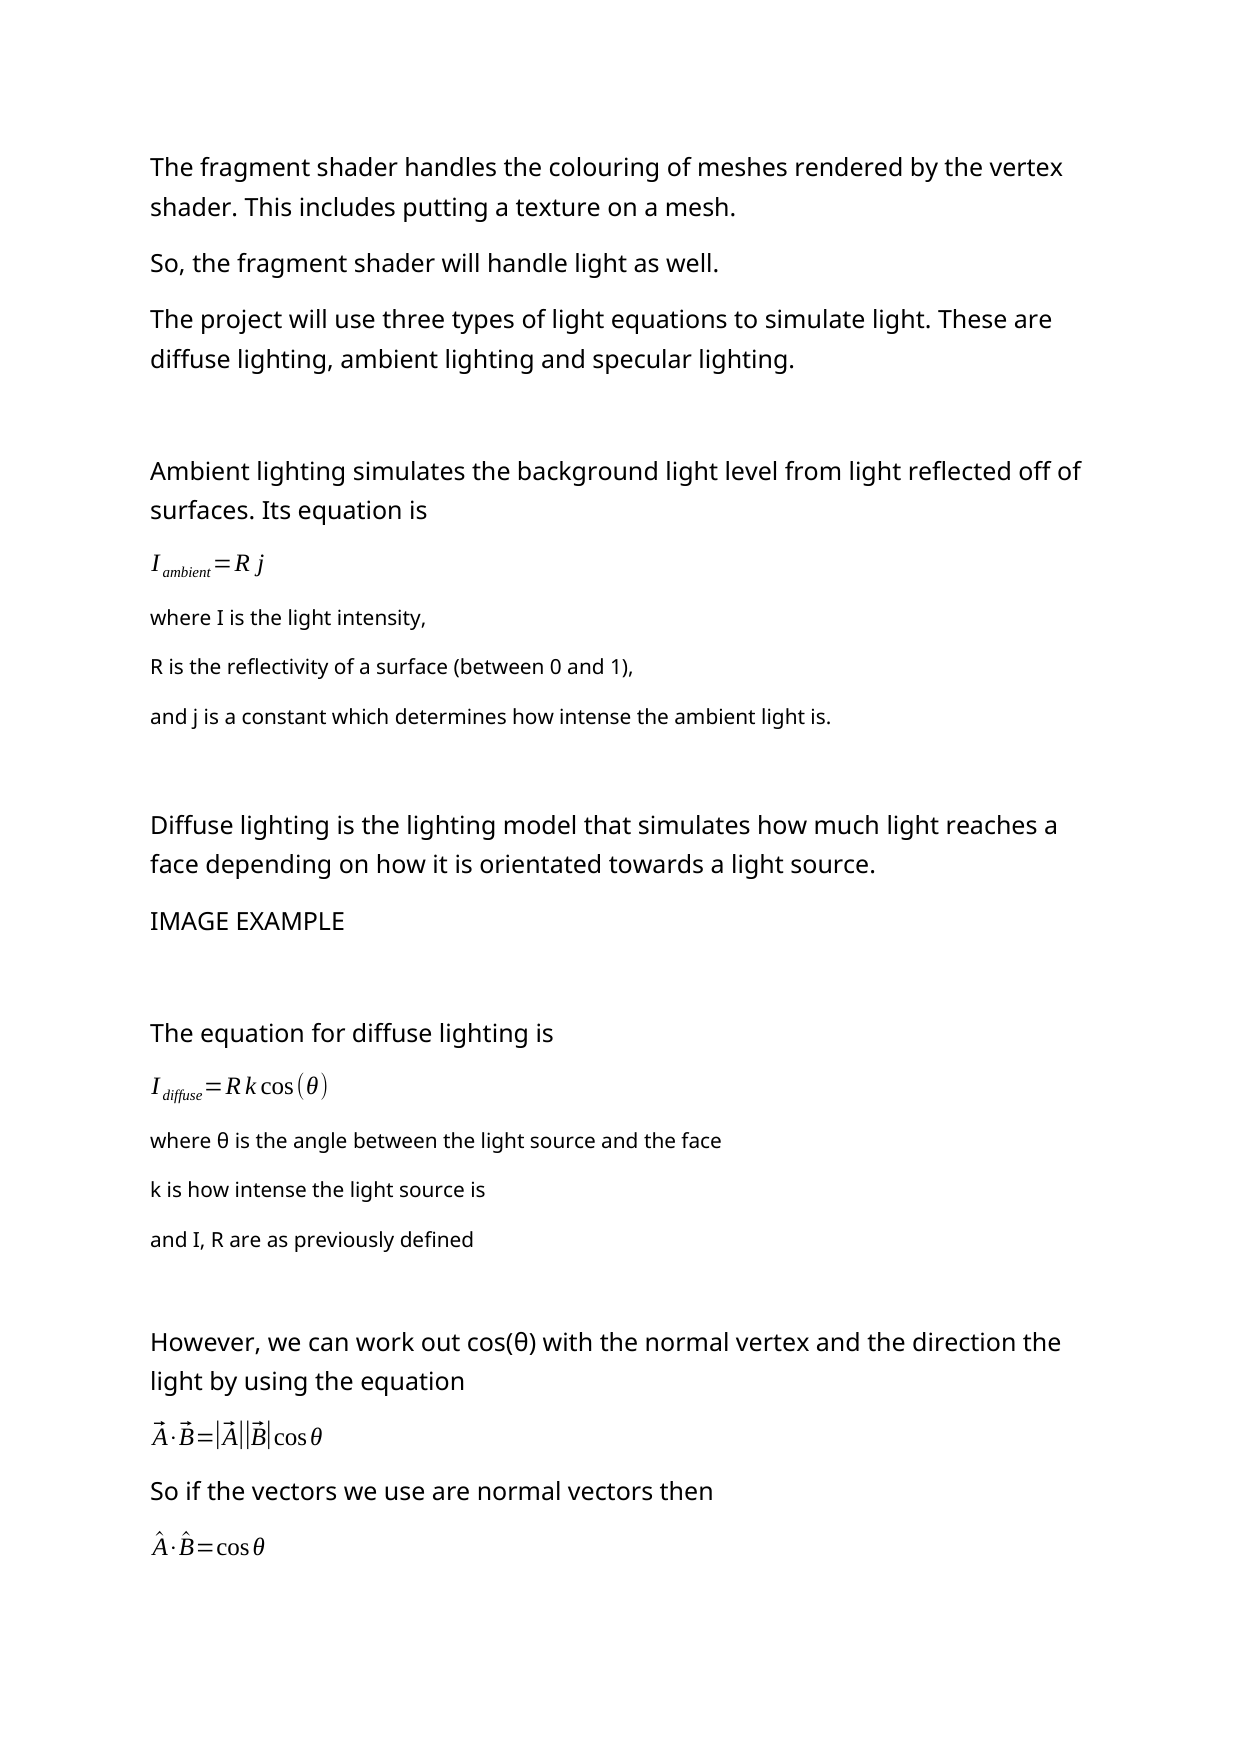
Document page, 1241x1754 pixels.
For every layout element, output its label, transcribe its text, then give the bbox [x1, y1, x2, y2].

text Diffuse lighting is the lighting model that simulates how much light reaches a face depending on how it is orientated towards a light source. [150, 808, 1090, 881]
text The equation for diffuse lighting is [150, 1016, 1090, 1050]
text and j is a constant which determines how intense the ambient light is. [150, 702, 1090, 730]
text The project will use three types of light equations to simulate light. These are diffuse lighting, ambient lighting and specular lighting. [150, 302, 1090, 375]
text So if the vectors we use are normal vectors then [150, 1473, 1090, 1507]
text R is the reflectivity of a surface (between 0 and 1), [150, 652, 1090, 681]
text where I is the light intensity, [150, 603, 1090, 631]
text IMAGE EXAMPLE [150, 903, 1090, 937]
text However, we can work out cos(θ) with the normal vertex and the direction the light by using the equation [150, 1324, 1090, 1398]
text and I, R are as previously defined [150, 1225, 1090, 1253]
text Ambient lighting simulates the background light level from light reflected off of surfaces. Its equation is [150, 453, 1090, 527]
text So, the fragment shader will handle light as well. [150, 246, 1090, 280]
text The fragment shader handles the colouring of meshes rendered by the vertex shader. This includes putting a texture on a mesh. [150, 150, 1090, 223]
text k is how intense the light source is [150, 1176, 1090, 1204]
text where θ is the angle between the light source and the face [150, 1126, 1090, 1154]
